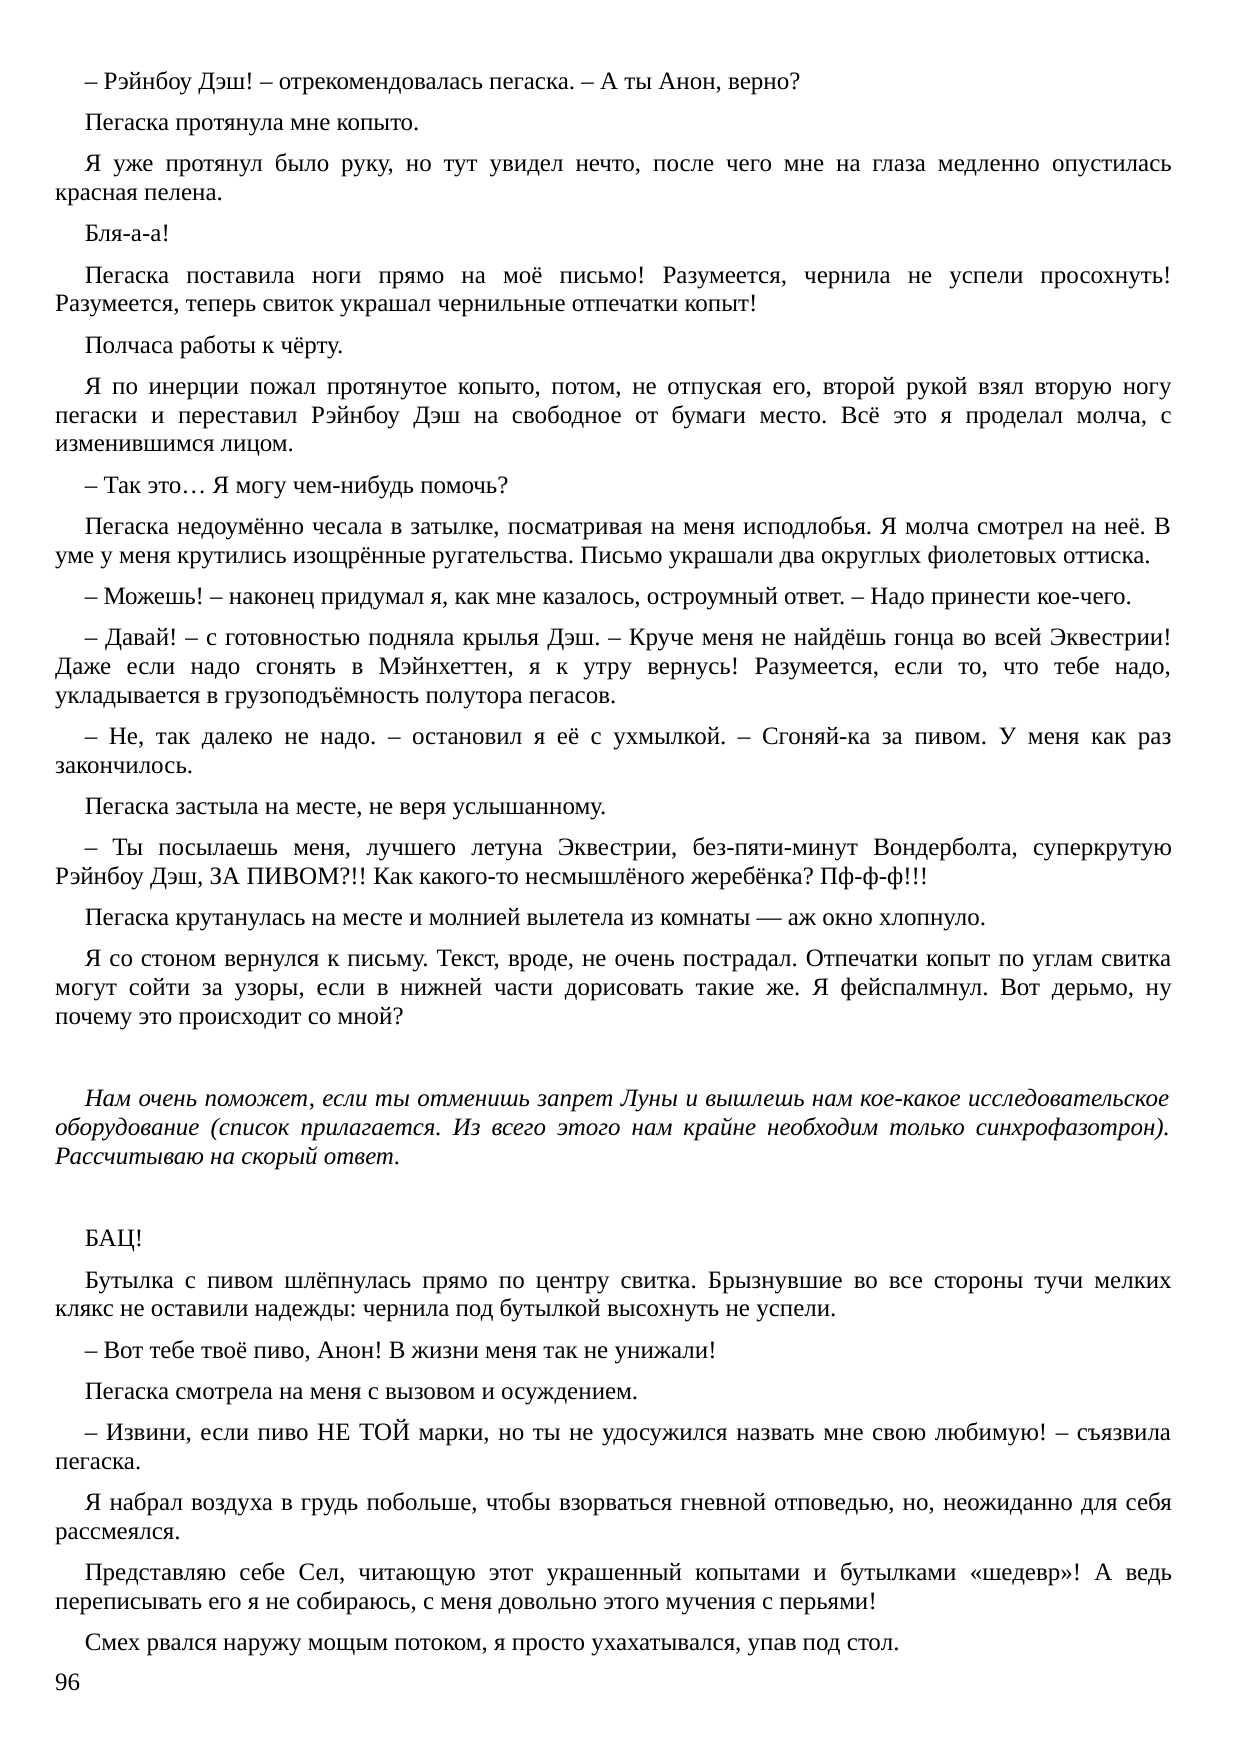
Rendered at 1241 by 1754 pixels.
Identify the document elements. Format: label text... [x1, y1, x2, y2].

text Представляю себе Сел, читающую этот украшенный копытами и бутылками «шедевр»! А ведь переписывать его я не собираюсь, с меня довольно этого мучения с перьями! [55, 1557, 1173, 1615]
text Смех рвался наружу мощым потоком, я просто ухахатывался, упав под стол. [55, 1627, 1173, 1656]
text Пегаска крутанулась на месте и молнией вылетела из комнаты — аж окно хлопнуло. [55, 902, 1173, 931]
text Полчаса работы к чёрту. [55, 330, 1173, 358]
text – Так это… Я могу чем-нибудь помочь? [55, 470, 1173, 498]
text Бля-а-а! [55, 218, 1173, 247]
text – Ты посылаешь меня, лучшего летуна Эквестрии, без-пяти-минут Вондерболта, суперкрутую Рэйнбоу Дэш, ЗА ПИВОМ?!! Как какого-то несмышлёного жеребёнка? Пф-ф-ф!!! [55, 832, 1173, 890]
text – Давай! – с готовностью подняла крылья Дэш. – Круче меня не найдёшь гонца во всей Эквестрии! Даже если надо сгонять в Мэйнхеттен, я к утру вернусь! Разумеется, если то, что тебе надо, укладывается в грузоподъёмность полутора пегасов. [55, 622, 1173, 708]
text Я по инерции пожал протянутое копыто, потом, не отпуская его, второй рукой взял вторую ногу пегаски и переставил Рэйнбоу Дэш на свободное от бумаги место. Всё это я проделал молча, с изменившимся лицом. [55, 371, 1173, 457]
text Нам очень поможет, если ты отменишь запрет Луны и вышлешь нам кое-какое исследовательское оборудование (список прилагается. Из всего этого нам крайне необходим только синхрофазотрон). Рассчитываю на скорый ответ. [55, 1083, 1173, 1170]
text Пегаска застыла на месте, не веря услышанному. [55, 791, 1173, 820]
text Я уже протянул было руку, но тут увидел нечто, после чего мне на глаза медленно опустилась красная пелена. [55, 148, 1173, 206]
text Пегаска протянула мне копыто. [55, 107, 1173, 136]
text БАЦ! [55, 1223, 1173, 1252]
text Бутылка с пивом шлёпнулась прямо по центру свитка. Брызнувшие во все стороны тучи мелких клякс не оставили надежды: чернила под бутылкой высохнуть не успели. [55, 1265, 1173, 1322]
text – Извини, если пиво НЕ ТОЙ марки, но ты не удосужился назвать мне свою любимую! – съязвила пегаска. [55, 1417, 1173, 1475]
text Пегаска недоумённо чесала в затылке, посматривая на меня исподлобья. Я молча смотрел на неё. В уме у меня крутились изощрённые ругательства. Письмо украшали два округлых фиолетовых оттиска. [55, 511, 1173, 568]
text – Рэйнбоу Дэш! – отрекомендовалась пегаска. – А ты Анон, верно? [55, 66, 1173, 95]
text Я набрал воздуха в грудь побольше, чтобы взорваться гневной отповедью, но, неожиданно для себя рассмеялся. [55, 1487, 1173, 1545]
text Пегаска смотрела на меня с вызовом и осуждением. [55, 1376, 1173, 1405]
text – Вот тебе твоё пиво, Анон! В жизни меня так не унижали! [55, 1335, 1173, 1363]
text Я со стоном вернулся к письму. Текст, вроде, не очень пострадал. Отпечатки копыт по углам свитка могут сойти за узоры, если в нижней части дорисовать такие же. Я фейспалмнул. Вот дерьмо, ну почему это происходит со мной? [55, 943, 1173, 1030]
text – Не, так далеко не надо. – остановил я её с ухмылкой. – Сгоняй-ка за пивом. У меня как раз закончилось. [55, 721, 1173, 778]
text Пегаска поставила ноги прямо на моё письмо! Разумеется, чернила не успели просохнуть! Разумеется, теперь свиток украшал чернильные отпечатки копыт! [55, 260, 1173, 317]
text – Можешь! – наконец придумал я, как мне казалось, остроумный ответ. – Надо принести кое-чего. [55, 581, 1173, 610]
